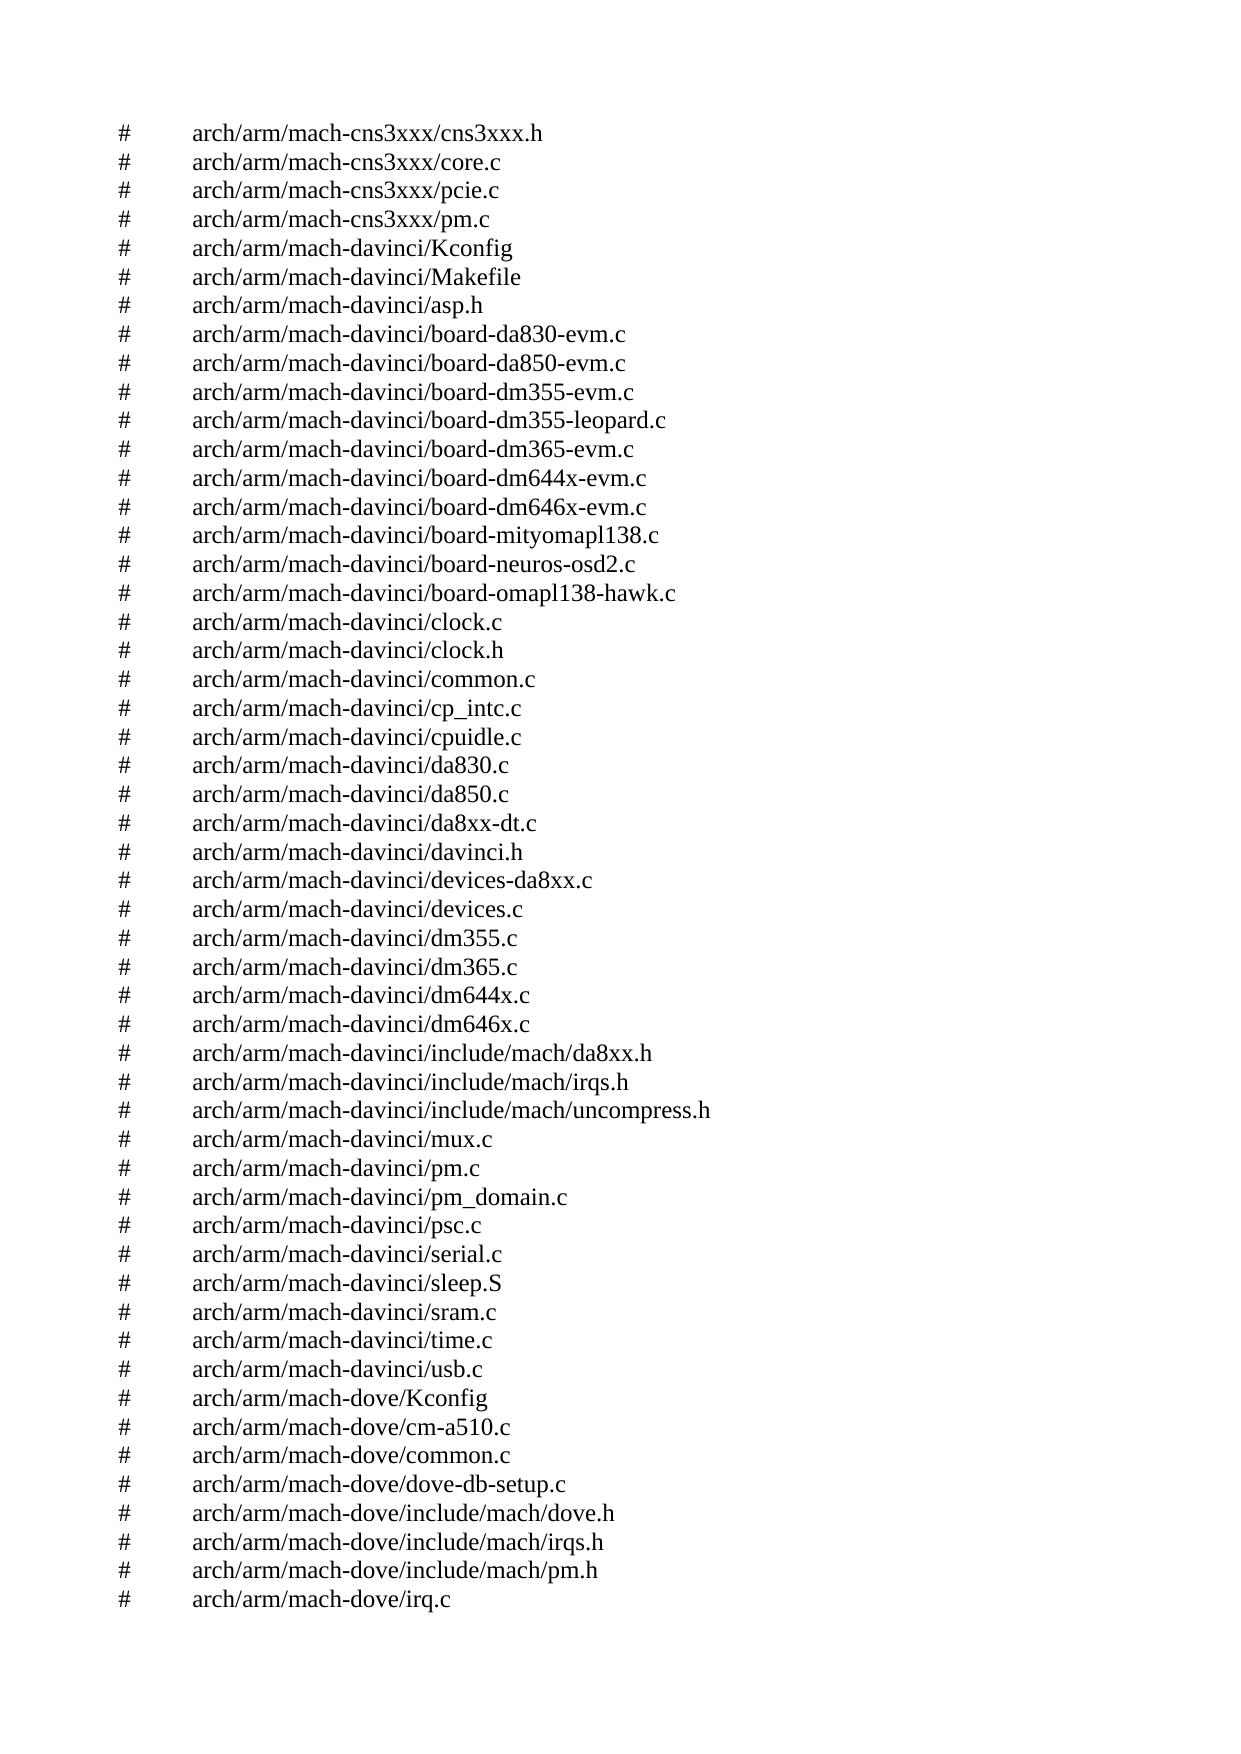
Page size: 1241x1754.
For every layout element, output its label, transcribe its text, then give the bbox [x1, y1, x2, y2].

text # arch/arm/mach-davinci/serial.c [118, 1239, 1122, 1268]
text # arch/arm/mach-davinci/board-dm365-evm.c [118, 434, 1122, 463]
text # arch/arm/mach-cns3xxx/pm.c [118, 204, 1122, 233]
text # arch/arm/mach-davinci/psc.c [118, 1211, 1122, 1239]
text # arch/arm/mach-dove/include/mach/irqs.h [118, 1527, 1122, 1556]
text # arch/arm/mach-davinci/board-mityomapl138.c [118, 521, 1122, 549]
text # arch/arm/mach-davinci/include/mach/da8xx.h [118, 1038, 1122, 1067]
text # arch/arm/mach-davinci/board-dm646x-evm.c [118, 492, 1122, 521]
text # arch/arm/mach-davinci/devices.c [118, 894, 1122, 923]
text # arch/arm/mach-davinci/sleep.S [118, 1268, 1122, 1297]
text # arch/arm/mach-davinci/pm_domain.c [118, 1182, 1122, 1211]
text # arch/arm/mach-dove/cm-a510.c [118, 1412, 1122, 1441]
text # arch/arm/mach-davinci/Makefile [118, 262, 1122, 291]
text # arch/arm/mach-davinci/usb.c [118, 1354, 1122, 1383]
text # arch/arm/mach-davinci/mux.c [118, 1124, 1122, 1153]
text # arch/arm/mach-dove/include/mach/pm.h [118, 1556, 1122, 1584]
text # arch/arm/mach-davinci/asp.h [118, 291, 1122, 319]
text # arch/arm/mach-davinci/da8xx-dt.c [118, 808, 1122, 837]
text # arch/arm/mach-cns3xxx/core.c [118, 147, 1122, 176]
text # arch/arm/mach-cns3xxx/pcie.c [118, 176, 1122, 204]
text # arch/arm/mach-dove/include/mach/dove.h [118, 1498, 1122, 1527]
text # arch/arm/mach-davinci/board-da830-evm.c [118, 319, 1122, 348]
text # arch/arm/mach-davinci/davinci.h [118, 837, 1122, 866]
text # arch/arm/mach-davinci/board-omapl138-hawk.c [118, 578, 1122, 607]
text # arch/arm/mach-davinci/dm355.c [118, 923, 1122, 952]
text # arch/arm/mach-davinci/time.c [118, 1326, 1122, 1354]
text # arch/arm/mach-davinci/Kconfig [118, 233, 1122, 262]
text # arch/arm/mach-davinci/common.c [118, 664, 1122, 693]
text # arch/arm/mach-davinci/board-dm355-evm.c [118, 377, 1122, 406]
text # arch/arm/mach-dove/dove-db-setup.c [118, 1469, 1122, 1498]
text # arch/arm/mach-davinci/dm365.c [118, 952, 1122, 981]
text # arch/arm/mach-davinci/da850.c [118, 779, 1122, 808]
text # arch/arm/mach-davinci/devices-da8xx.c [118, 866, 1122, 894]
text # arch/arm/mach-davinci/cp_intc.c [118, 693, 1122, 722]
text # arch/arm/mach-davinci/board-neuros-osd2.c [118, 549, 1122, 578]
text # arch/arm/mach-davinci/pm.c [118, 1153, 1122, 1182]
text # arch/arm/mach-davinci/sram.c [118, 1297, 1122, 1326]
text # arch/arm/mach-davinci/cpuidle.c [118, 722, 1122, 751]
text # arch/arm/mach-cns3xxx/cns3xxx.h [118, 118, 1122, 147]
text # arch/arm/mach-davinci/include/mach/irqs.h [118, 1067, 1122, 1096]
text # arch/arm/mach-dove/Kconfig [118, 1383, 1122, 1412]
text # arch/arm/mach-davinci/board-dm355-leopard.c [118, 406, 1122, 434]
text # arch/arm/mach-dove/common.c [118, 1441, 1122, 1469]
text # arch/arm/mach-davinci/include/mach/uncompress.h [118, 1096, 1122, 1124]
text # arch/arm/mach-davinci/clock.c [118, 607, 1122, 636]
text # arch/arm/mach-davinci/dm646x.c [118, 1009, 1122, 1038]
text # arch/arm/mach-dove/irq.c [118, 1584, 1122, 1613]
text # arch/arm/mach-davinci/clock.h [118, 636, 1122, 664]
text # arch/arm/mach-davinci/board-da850-evm.c [118, 348, 1122, 377]
text # arch/arm/mach-davinci/board-dm644x-evm.c [118, 463, 1122, 492]
text # arch/arm/mach-davinci/dm644x.c [118, 981, 1122, 1009]
text # arch/arm/mach-davinci/da830.c [118, 751, 1122, 779]
